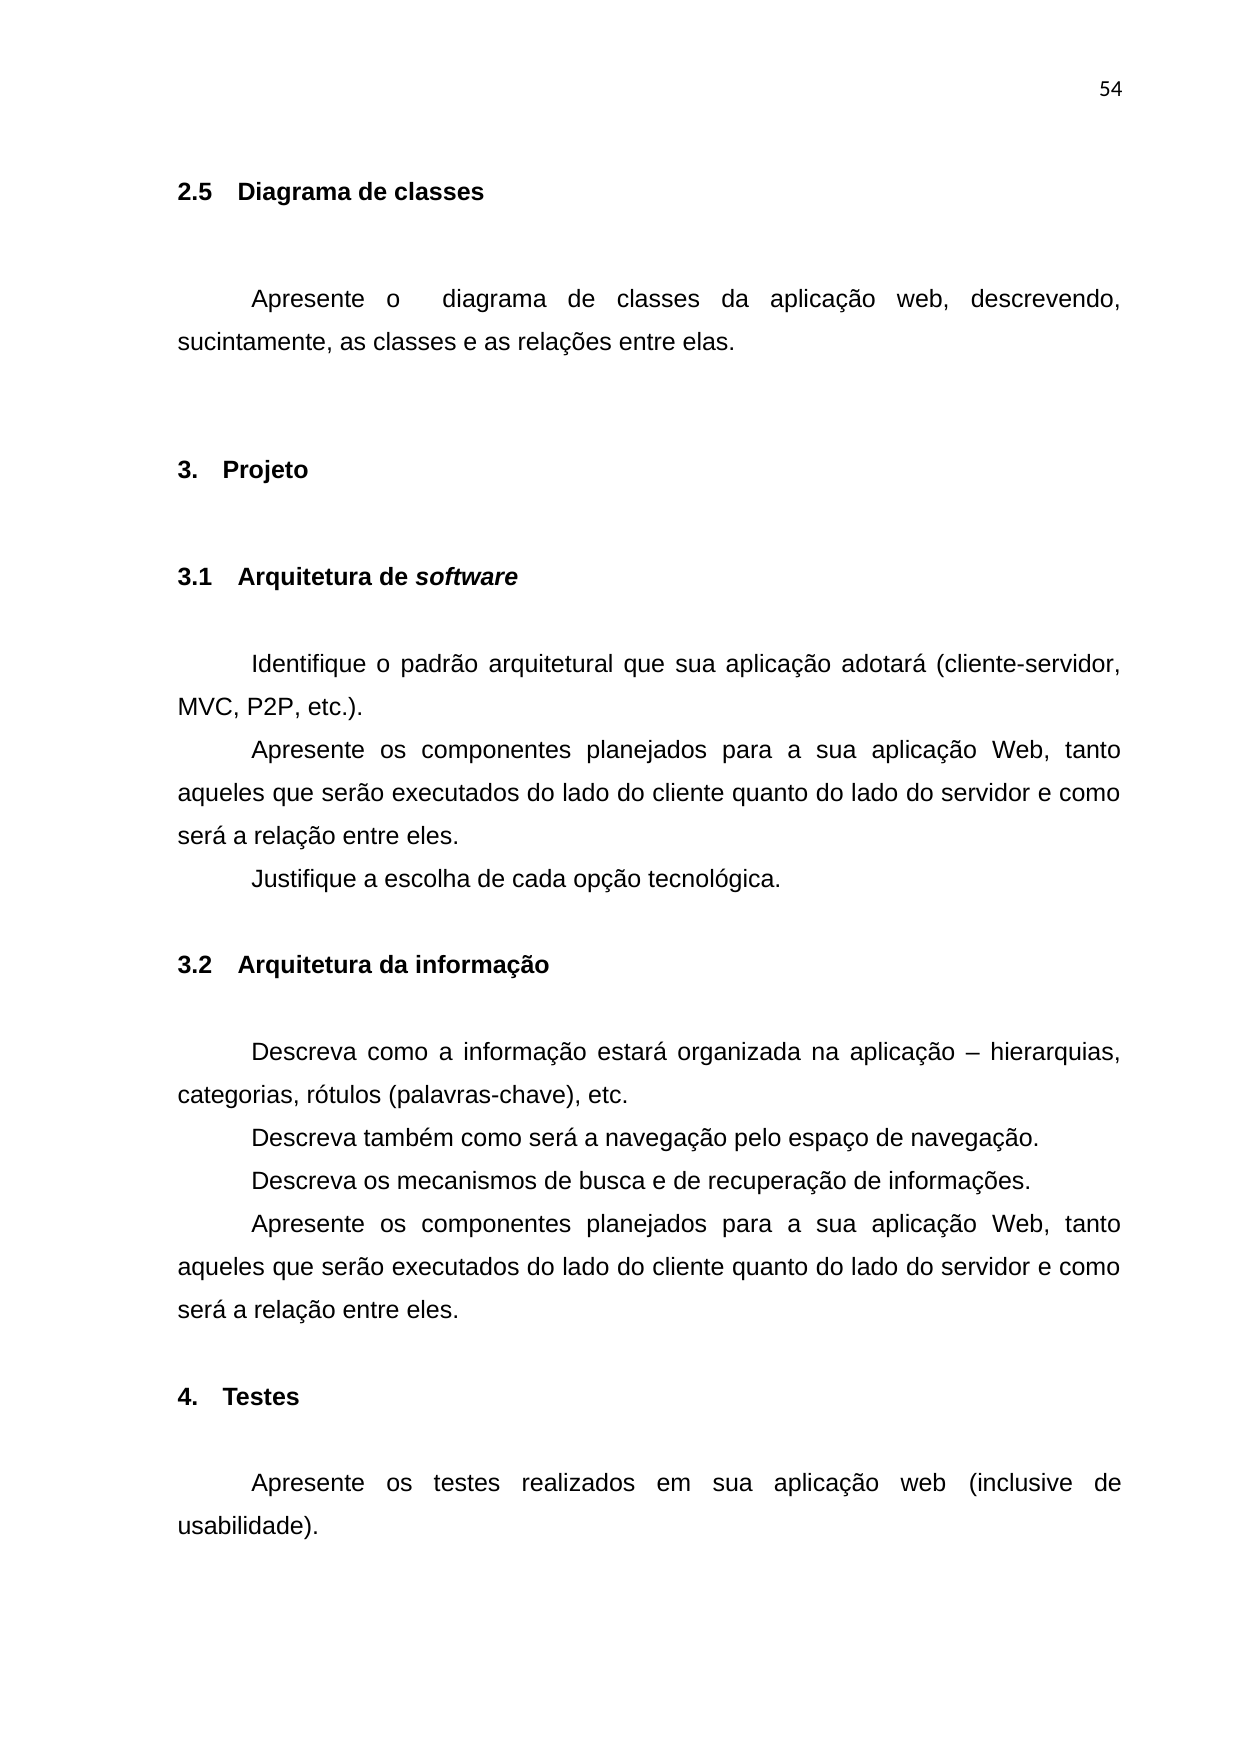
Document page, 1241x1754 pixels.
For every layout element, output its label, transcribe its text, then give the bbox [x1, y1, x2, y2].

text Descreva como a informação estará organizada na aplicação – hierarquias, categorias, rótulos (palavras-chave), etc. [177, 1037, 1122, 1109]
subtitle Diagrama de classes [177, 177, 1122, 206]
text Descreva os mecanismos de busca e de recuperação de informações. [177, 1166, 1122, 1195]
subtitle Testes [177, 1382, 1122, 1411]
text Apresente os componentes planejados para a sua aplicação Web, tanto aqueles que serão executados do lado do cliente quanto do lado do servidor e como será a relação entre eles. [177, 1209, 1122, 1324]
text Descreva também como será a navegação pelo espaço de navegação. [177, 1123, 1122, 1152]
text Apresente os testes realizados em sua aplicação web (inclusive de usabilidade). [177, 1468, 1122, 1540]
subtitle Projeto [177, 455, 1122, 484]
text Apresente o diagrama de classes da aplicação web, descrevendo, sucintamente, as classes e as relações entre elas. [177, 284, 1122, 356]
text Justifique a escolha de cada opção tecnológica. [177, 864, 1122, 893]
subtitle Arquitetura da informação [177, 951, 1122, 979]
text Apresente os componentes planejados para a sua aplicação Web, tanto aqueles que serão executados do lado do cliente quanto do lado do servidor e como será a relação entre eles. [177, 735, 1122, 850]
text Identifique o padrão arquitetural que sua aplicação adotará (cliente-servidor, MVC, P2P, etc.). [177, 649, 1122, 721]
subtitle Arquitetura de software [177, 562, 1122, 591]
